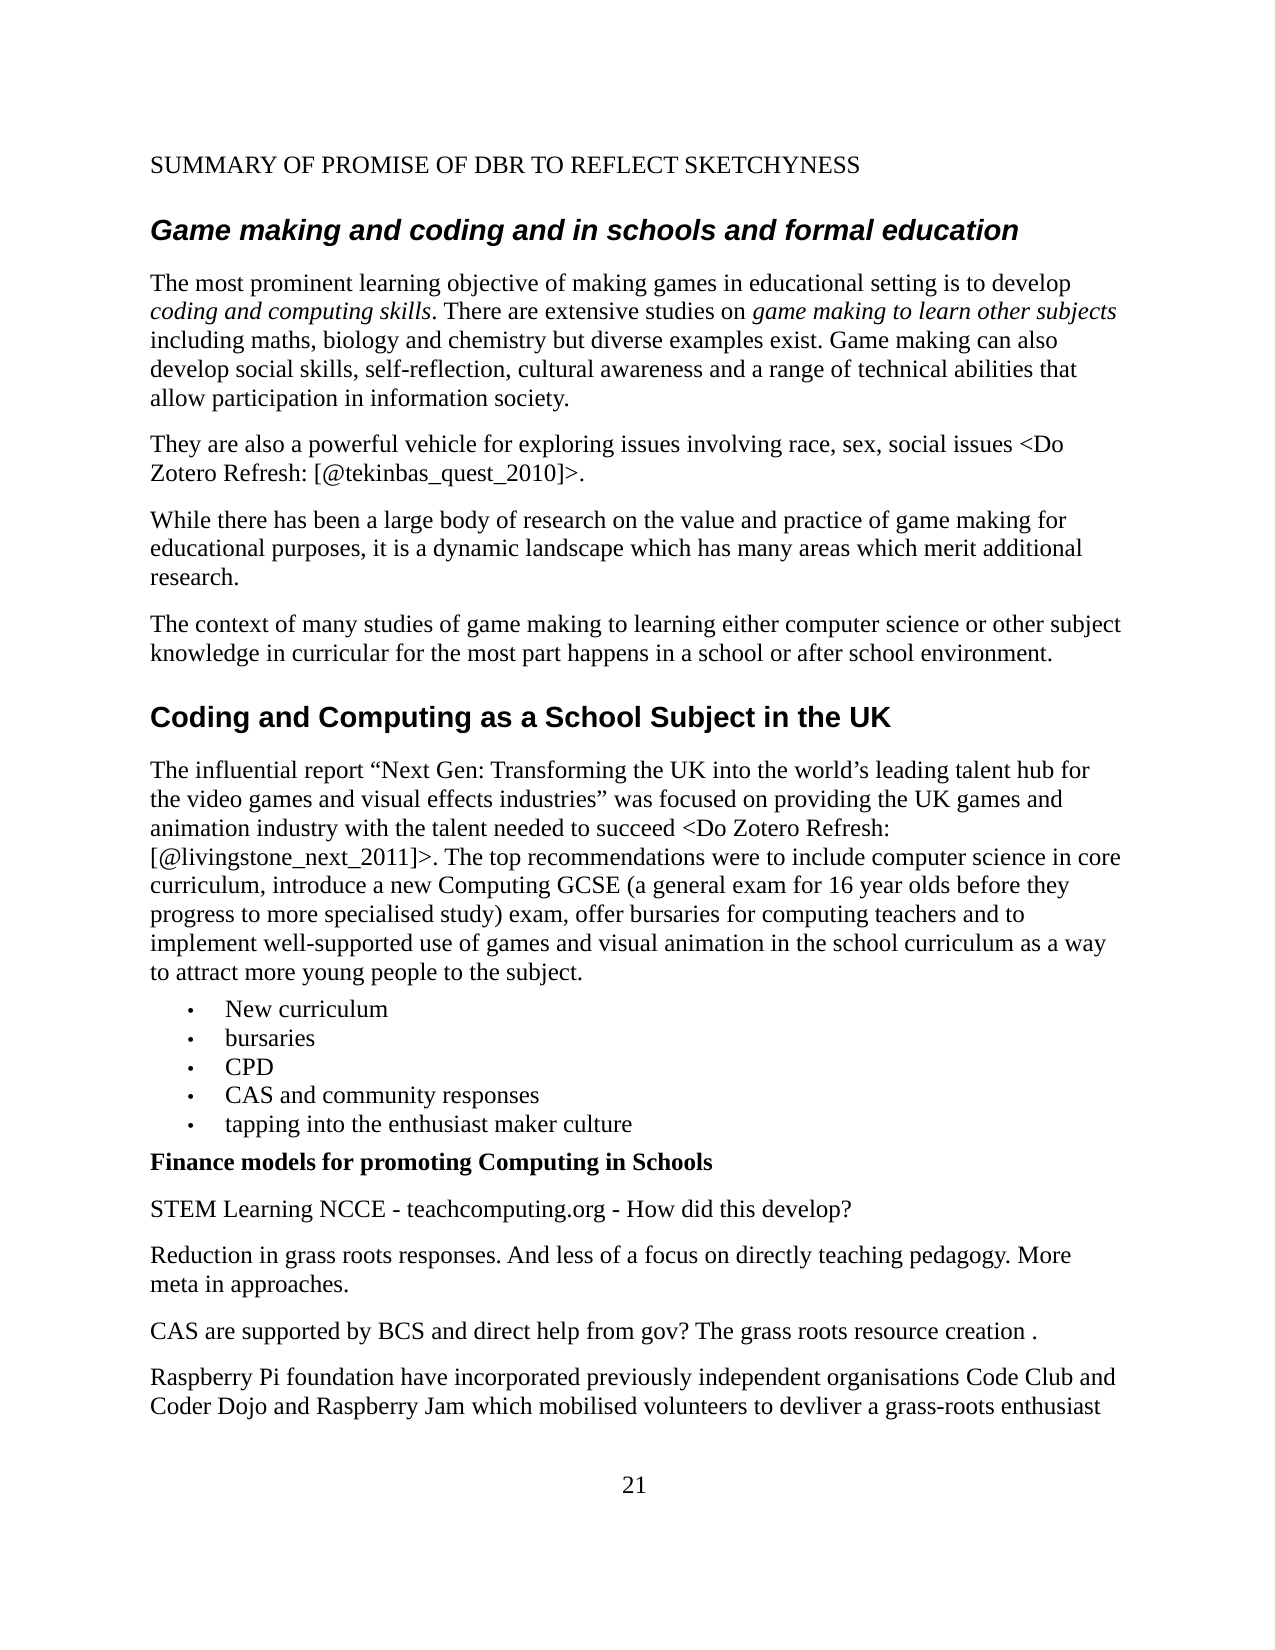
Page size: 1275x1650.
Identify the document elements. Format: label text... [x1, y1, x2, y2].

text CAS are supported by BCS and direct help from gov? The grass roots resource creation . [150, 1316, 1125, 1344]
text STEM Learning NCCE - teachcomputing.org - How did this develop? [150, 1194, 1125, 1222]
list bursaries [187, 1023, 1125, 1052]
text The influential report “Next Gen: Transforming the UK into the world’s leading talent hub for the video games and visual effects industries” was focused on providing the UK games and animation industry with the talent needed to succeed <Do Zotero Refresh: [@livingstone_next_2011]>. The top recommendations were to include computer science in core curriculum, introduce a new Computing GCSE (a general exam for 16 year olds before they progress to more specialised study) exam, offer bursaries for computing teachers and to implement well-supported use of games and visual animation in the school curriculum as a way to attract more young people to the subject. [150, 755, 1125, 985]
text The most prominent learning objective of making games in educational setting is to develop coding and computing skills. There are extensive studies on game making to learn other subjects including maths, biology and chemistry but diverse examples exist. Game making can also develop social skills, self-reflection, cultural awareness and a range of technical abilities that allow participation in information society. [150, 268, 1125, 411]
list CAS and community responses [187, 1081, 1125, 1109]
text They are also a powerful vehicle for exploring issues involving race, sex, social issues <Do Zotero Refresh: [@tekinbas_quest_2010]>. [150, 429, 1125, 487]
text Raspberry Pi foundation have incorporated previously independent organisations Code Club and Coder Dojo and Raspberry Jam which mobilised volunteers to devliver a grass-roots enthusiast [150, 1362, 1125, 1420]
text Finance models for promoting Computing in Schools [150, 1147, 1125, 1176]
subtitle Coding and Computing as a School Subject in the UK [150, 700, 1125, 734]
list CPD [187, 1052, 1125, 1081]
list tapping into the enthusiast maker culture [187, 1109, 1125, 1138]
text The context of many studies of game making to learning either computer science or other subject knowledge in curricular for the most part happens in a school or after school environment. [150, 609, 1125, 666]
text Reduction in grass roots responses. And less of a focus on directly teaching pedagogy. More meta in approaches. [150, 1240, 1125, 1298]
list New curriculum [187, 994, 1125, 1023]
subtitle Game making and coding and in schools and formal education [150, 213, 1125, 246]
text While there has been a large body of research on the value and practice of game making for educational purposes, it is a dynamic landscape which has many areas which merit additional research. [150, 505, 1125, 591]
text SUMMARY OF PROMISE OF DBR TO REFLECT SKETCHYNESS [150, 150, 1125, 179]
